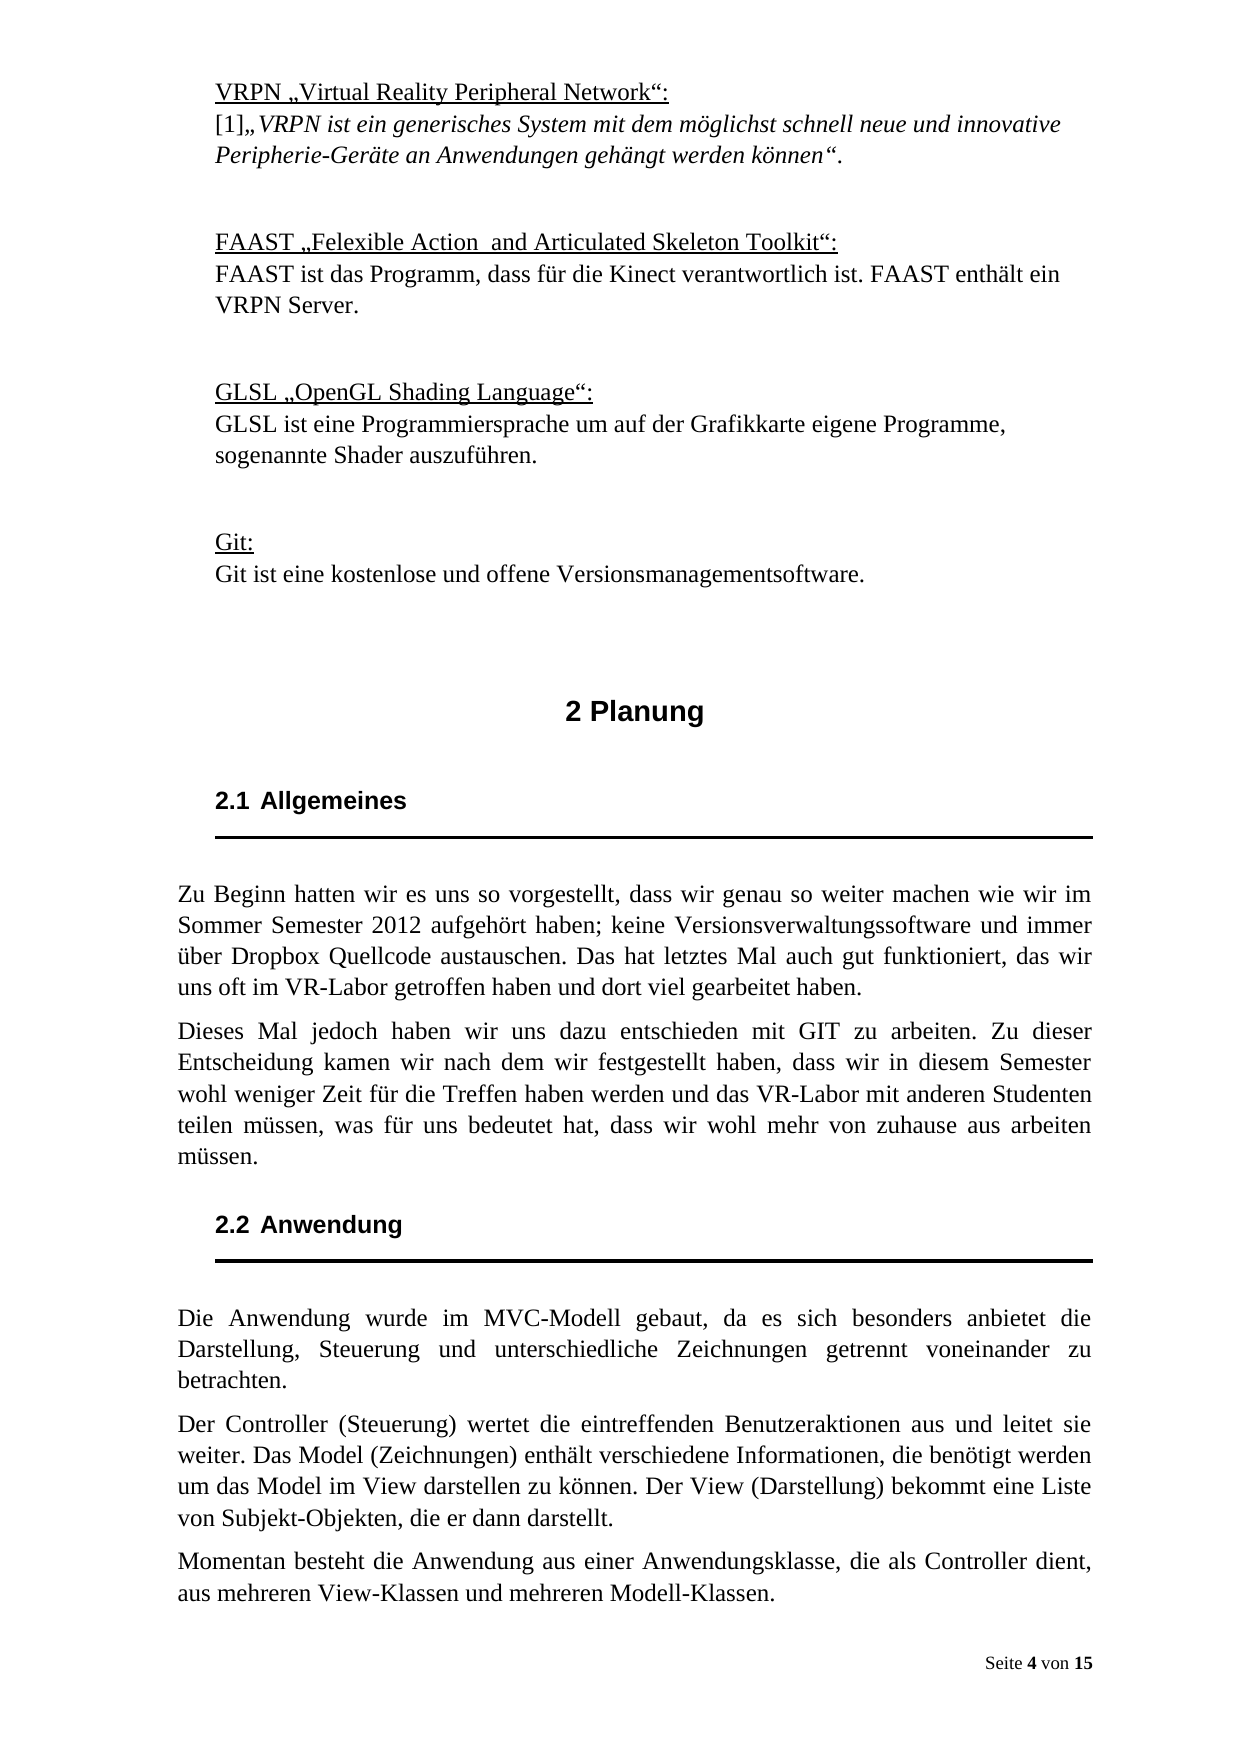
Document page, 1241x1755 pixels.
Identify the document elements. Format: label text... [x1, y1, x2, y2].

text Die Anwendung wurde im MVC-Modell gebaut, da es sich besonders anbietet die Darstellung, Steuerung und unterschiedliche Zeichnungen getrennt voneinander zu betrachten. [177, 1300, 1093, 1394]
subtitle Planung [177, 694, 1093, 727]
text VRPN „Virtual Reality Peripheral Network“: [1]„VRPN ist ein generisches System mit dem möglichst schnell neue und innovative Peripherie-Geräte an Anwendungen gehängt werden können“. [215, 75, 1093, 169]
text GLSL „OpenGL Shading Language“: GLSL ist eine Programmiersprache um auf der Grafikkarte eigene Programme, sogenannte Shader auszuführen. [215, 375, 1093, 469]
text Git: Git ist eine kostenlose und offene Versionsmanagementsoftware. [215, 525, 1093, 587]
subtitle Allgemeines [215, 783, 1093, 836]
text Der Controller (Steuerung) wertet die eintreffenden Benutzeraktionen aus und leitet sie weiter. Das Model (Zeichnungen) enthält verschiedene Informationen, die benötigt werden um das Model im View darstellen zu können. Der View (Darstellung) bekommt eine Liste von Subjekt-Objekten, die er dann darstellt. [177, 1406, 1093, 1531]
text Dieses Mal jedoch haben wir uns dazu entschieden mit GIT zu arbeiten. Zu dieser Entscheidung kamen wir nach dem wir festgestellt haben, dass wir in diesem Semester wohl weniger Zeit für die Treffen haben werden und das VR-Labor mit anderen Studenten teilen müssen, was für uns bedeutet hat, dass wir wohl mehr von zuhause aus arbeiten müssen. [177, 1014, 1093, 1170]
text FAAST „Felexible Action and Articulated Skeleton Toolkit“: FAAST ist das Programm, dass für die Kinect verantwortlich ist. FAAST enthält ein VRPN Server. [215, 225, 1093, 319]
text Momentan besteht die Anwendung aus einer Anwendungsklasse, die als Controller dient, aus mehreren View-Klassen und mehreren Modell-Klassen. [177, 1544, 1093, 1606]
subtitle Anwendung [215, 1207, 1093, 1259]
text Zu Beginn hatten wir es uns so vorgestellt, dass wir genau so weiter machen wie wir im Sommer Semester 2012 aufgehört haben; keine Versionsverwaltungssoftware und immer über Dropbox Quellcode austauschen. Das hat letztes Mal auch gut funktioniert, das wir uns oft im VR-Labor getroffen haben und dort viel gearbeitet haben. [177, 876, 1093, 1001]
